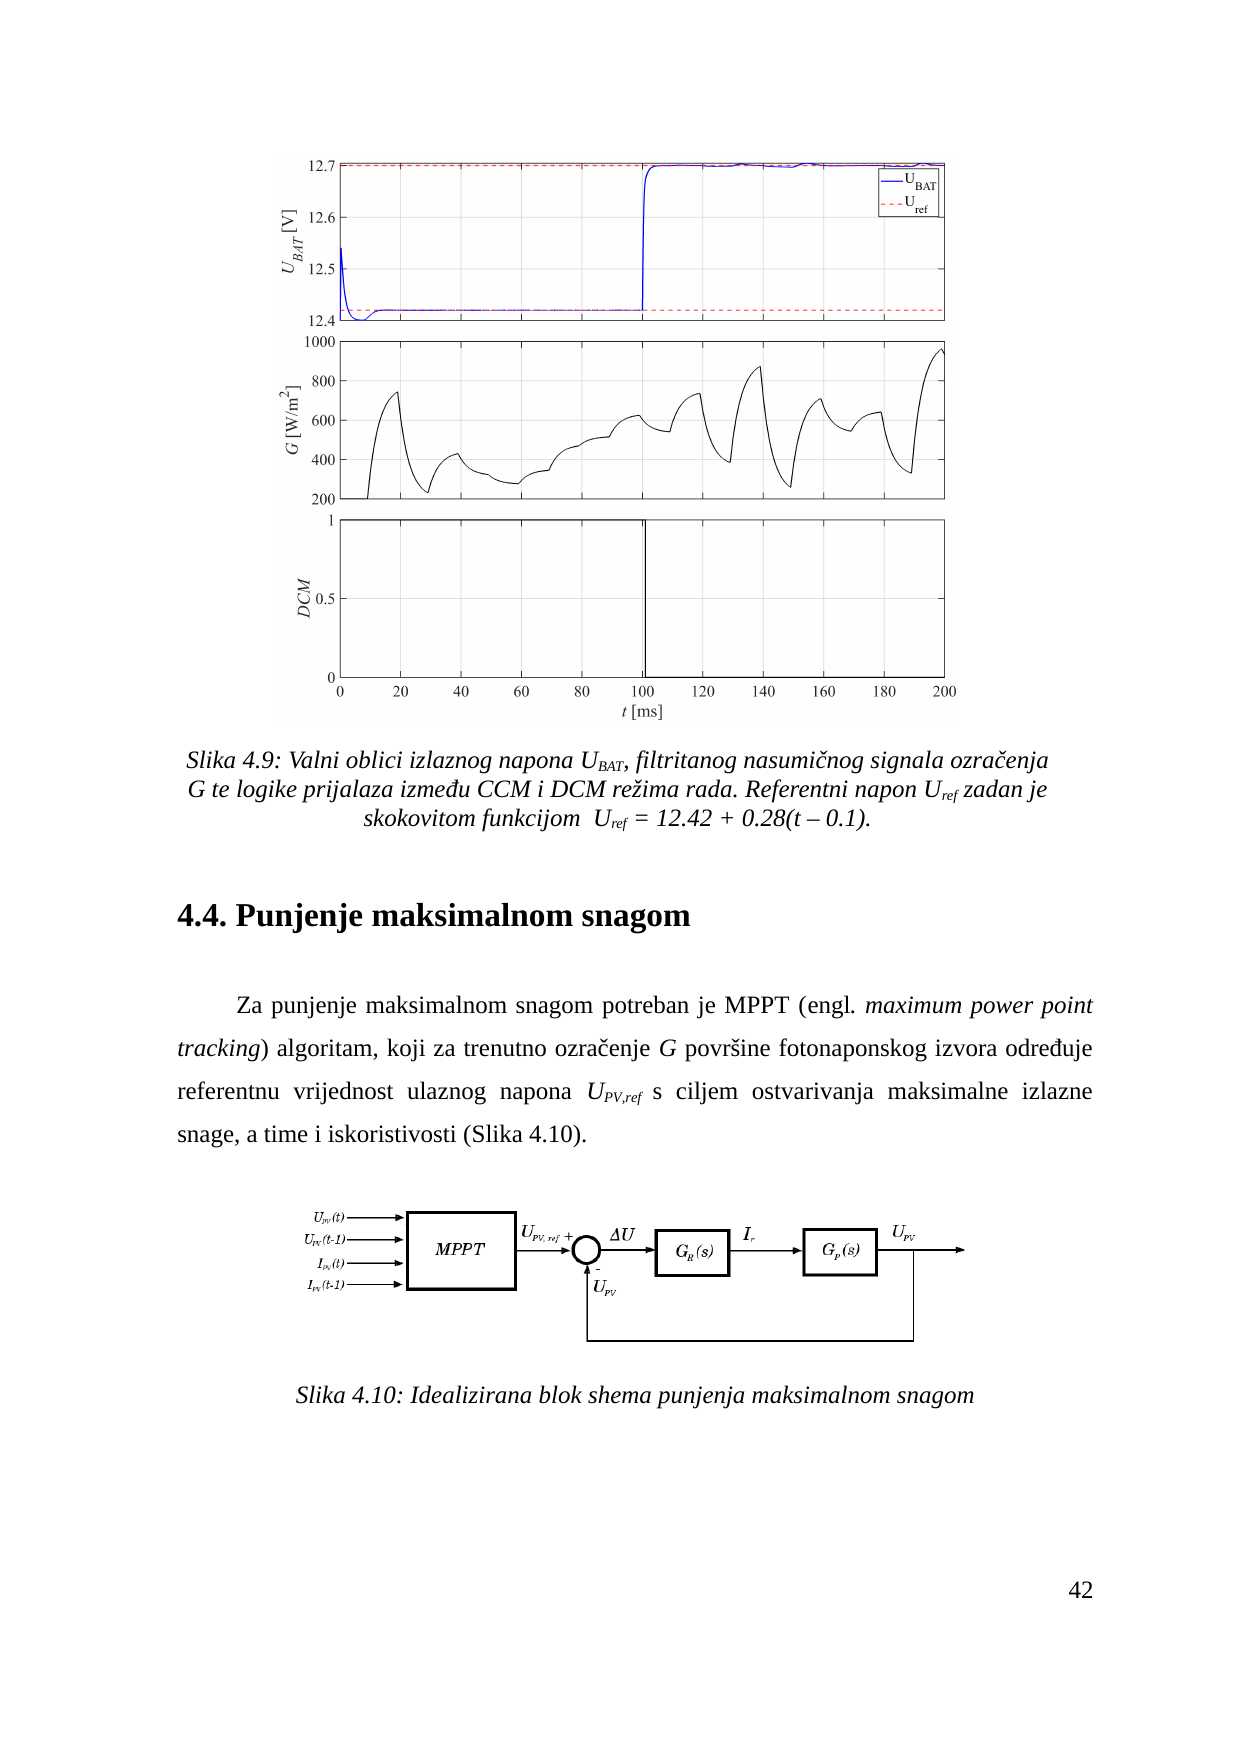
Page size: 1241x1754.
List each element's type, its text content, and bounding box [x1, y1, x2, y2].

subtitle Punjenje maksimalnom snagom [177, 895, 1093, 933]
text Slika 4.9: Valni oblici izlaznog napona UBAT, filtritanog nasumičnog signala ozračenja G te logike prijalaza između CCM i DCM režima rada. Referentni napon Uref zadan je skokovitom funkcijom Uref = 12.42 + 0.28(t – 0.1). [183, 746, 1051, 832]
picture [278, 159, 957, 721]
picture [302, 1193, 968, 1356]
text Slika 4.10: Idealizirana blok shema punjenja maksimalnom snagom [182, 1380, 1088, 1409]
text Za punjenje maksimalnom snagom potreban je MPPT (engl. maximum power point tracking) algoritam, koji za trenutno ozračenje G površine fotonaponskog izvora određuje referentnu vrijednost ulaznog napona UPV,ref s ciljem ostvarivanja maksimalne izlazne snage, a time i iskoristivosti (Slika 4.10). [177, 990, 1093, 1148]
